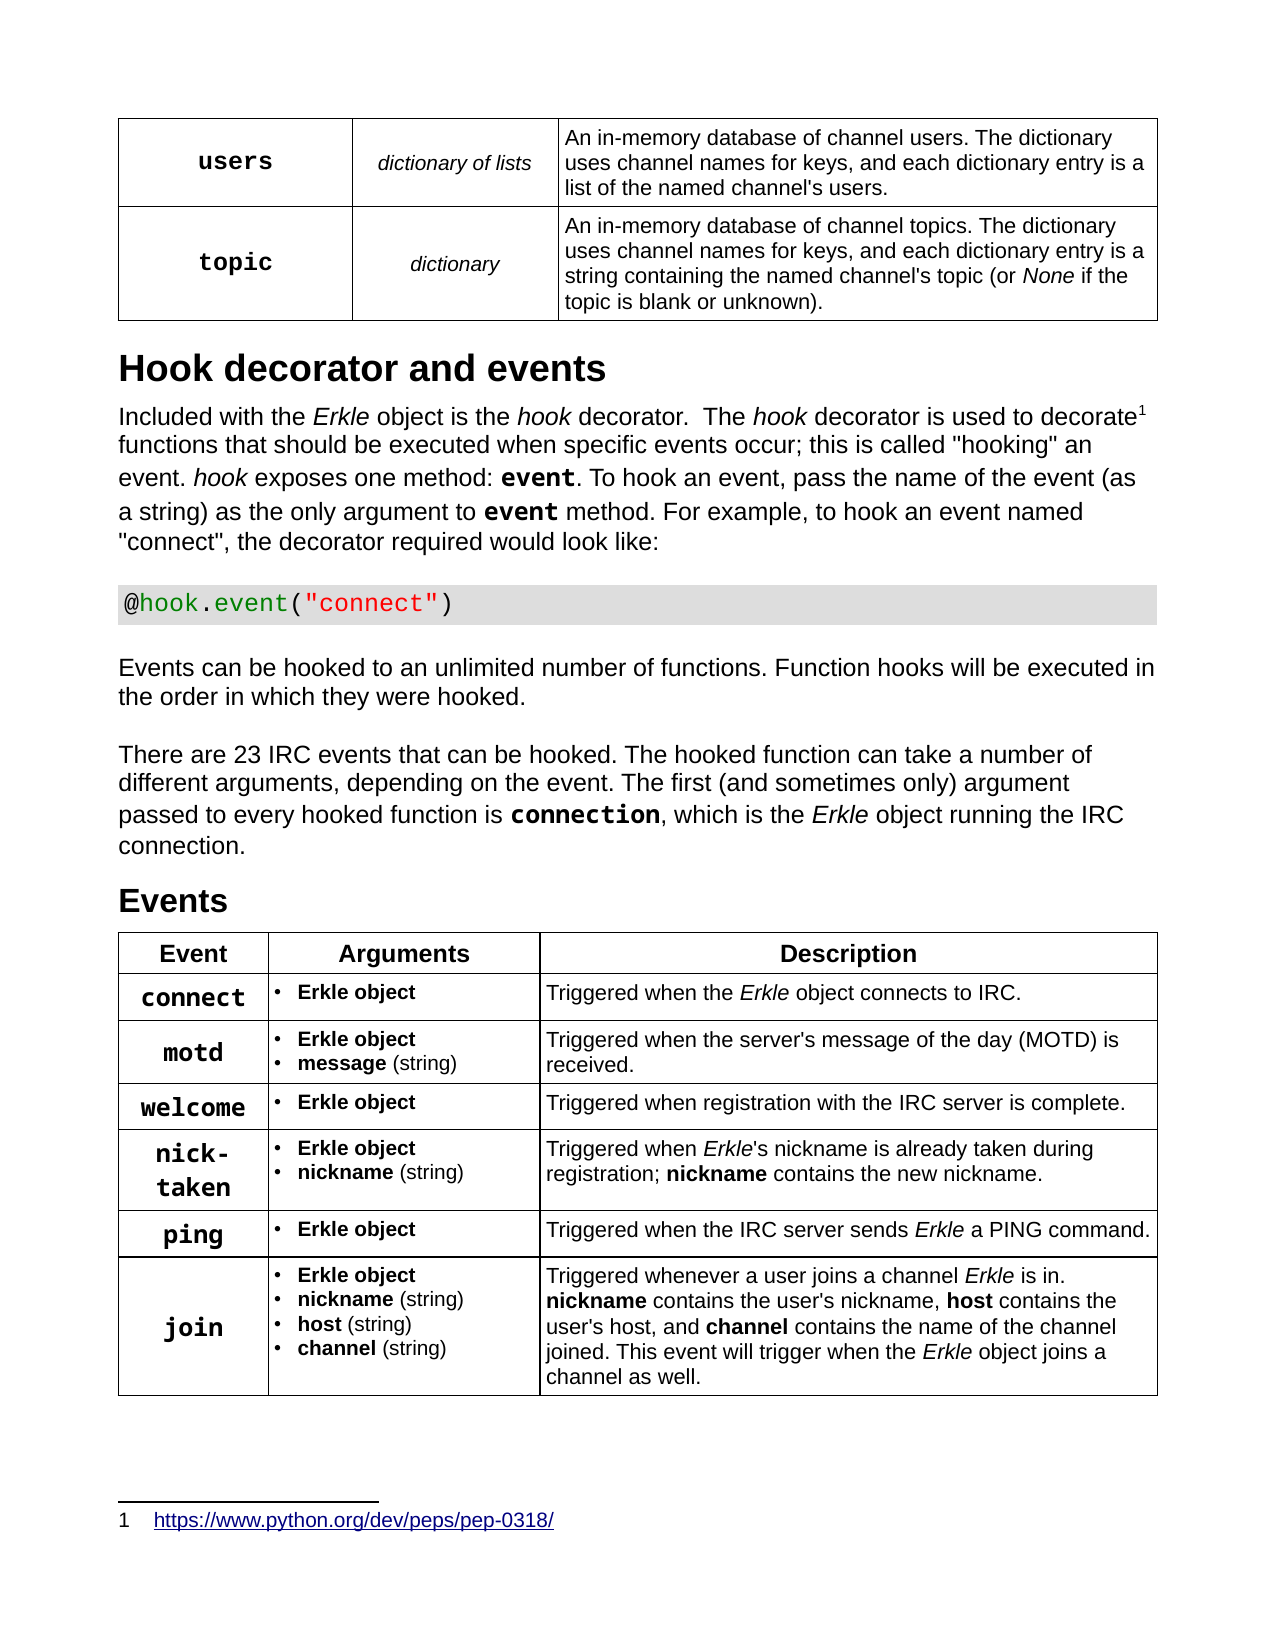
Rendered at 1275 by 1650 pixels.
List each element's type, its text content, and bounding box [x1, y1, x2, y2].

table_cell nick-taken [119, 1130, 268, 1210]
table_cell users [119, 119, 352, 206]
table_cell Triggered when registration with the IRC server is complete. [541, 1084, 1157, 1129]
table_cell Erkle object [269, 1084, 539, 1129]
table_cell Erkle object nickname (string) [269, 1130, 539, 1210]
table_cell Triggered when the IRC server sends Erkle a PING command. [541, 1211, 1157, 1256]
table_header Event [119, 933, 268, 973]
table_cell motd [119, 1021, 268, 1083]
table_cell Erkle object [269, 974, 539, 1020]
table_cell topic [119, 207, 352, 319]
table_cell Triggered when the server's message of the day (MOTD) is received. [541, 1021, 1157, 1083]
table_cell An in-memory database of channel users. The dictionary uses channel names for keys, and each dictionary entry is a list of the named channel's users. [559, 119, 1157, 206]
table_cell connect [119, 974, 268, 1020]
subtitle Hook decorator and events [118, 346, 1157, 389]
table_cell welcome [119, 1084, 268, 1129]
table_cell Triggered when Erkle's nickname is already taken during registration; nickname contains the new nickname. [541, 1130, 1157, 1210]
table_cell Erkle object message (string) [269, 1021, 539, 1083]
table_cell Triggered whenever a user joins a channel Erkle is in. nickname contains the user's nickname, host contains the user's host, and channel contains the name of the channel joined. This event will trigger when the Erkle object joins a channel as well. [541, 1258, 1157, 1395]
table_cell join [119, 1258, 268, 1395]
table_cell ping [119, 1211, 268, 1256]
text https://www.python.org/dev/peps/pep-0318/ [118, 1508, 1157, 1532]
table_cell An in-memory database of channel topics. The dictionary uses channel names for keys, and each dictionary entry is a string containing the named channel's topic (or None if the topic is blank or unknown). [559, 207, 1157, 319]
text Events can be hooked to an unlimited number of functions. Function hooks will be executed in the order in which they were hooked. [118, 653, 1157, 711]
table_cell Erkle object nickname (string) host (string) channel (string) [269, 1258, 539, 1395]
table_cell Erkle object [269, 1211, 539, 1256]
table_header @hook.event("connect") [118, 585, 1157, 625]
text Included with the Erkle object is the hook decorator. The hook decorator is used to decorate functions that should be executed when specific events occur; this is called "hooking" an event. hook exposes one method: event. To hook an event, pass the name of the event (as a string) as the only argument to event method. For example, to hook an event named "connect", the decorator required would look like: [118, 402, 1157, 556]
text There are 23 IRC events that can be hooked. The hooked function can take a number of different arguments, depending on the event. The first (and sometimes only) argument passed to every hooked function is connection, which is the Erkle object running the IRC connection. [118, 740, 1157, 860]
table_header Description [541, 933, 1157, 973]
table_header Arguments [269, 933, 539, 973]
table_cell dictionary [353, 207, 558, 319]
table_cell Triggered when the Erkle object connects to IRC. [541, 974, 1157, 1020]
subtitle Events [118, 881, 1157, 919]
table_cell dictionary of lists [353, 119, 558, 206]
